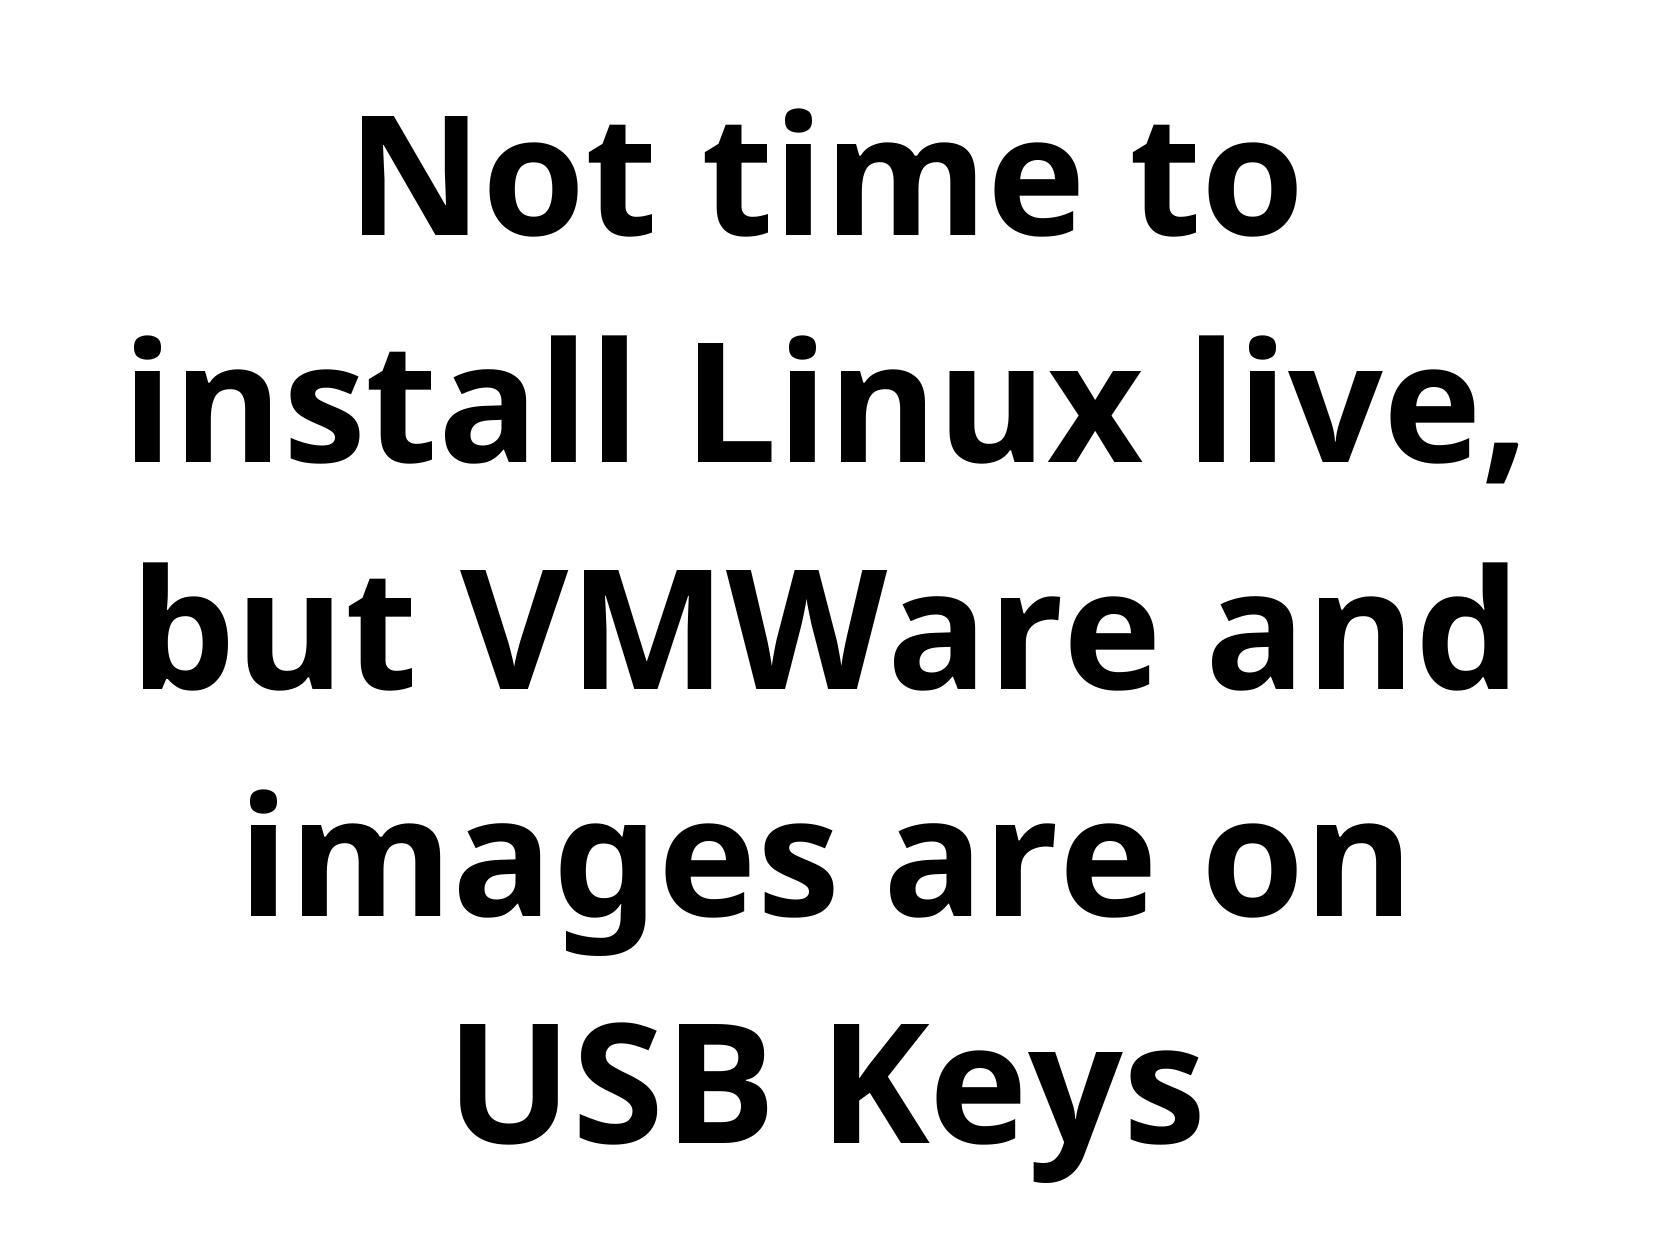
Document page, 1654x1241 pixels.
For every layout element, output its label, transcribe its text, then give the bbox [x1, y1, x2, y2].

title Not time to install Linux live, but VMWare and images are on USB Keys [82, 49, 1571, 1201]
